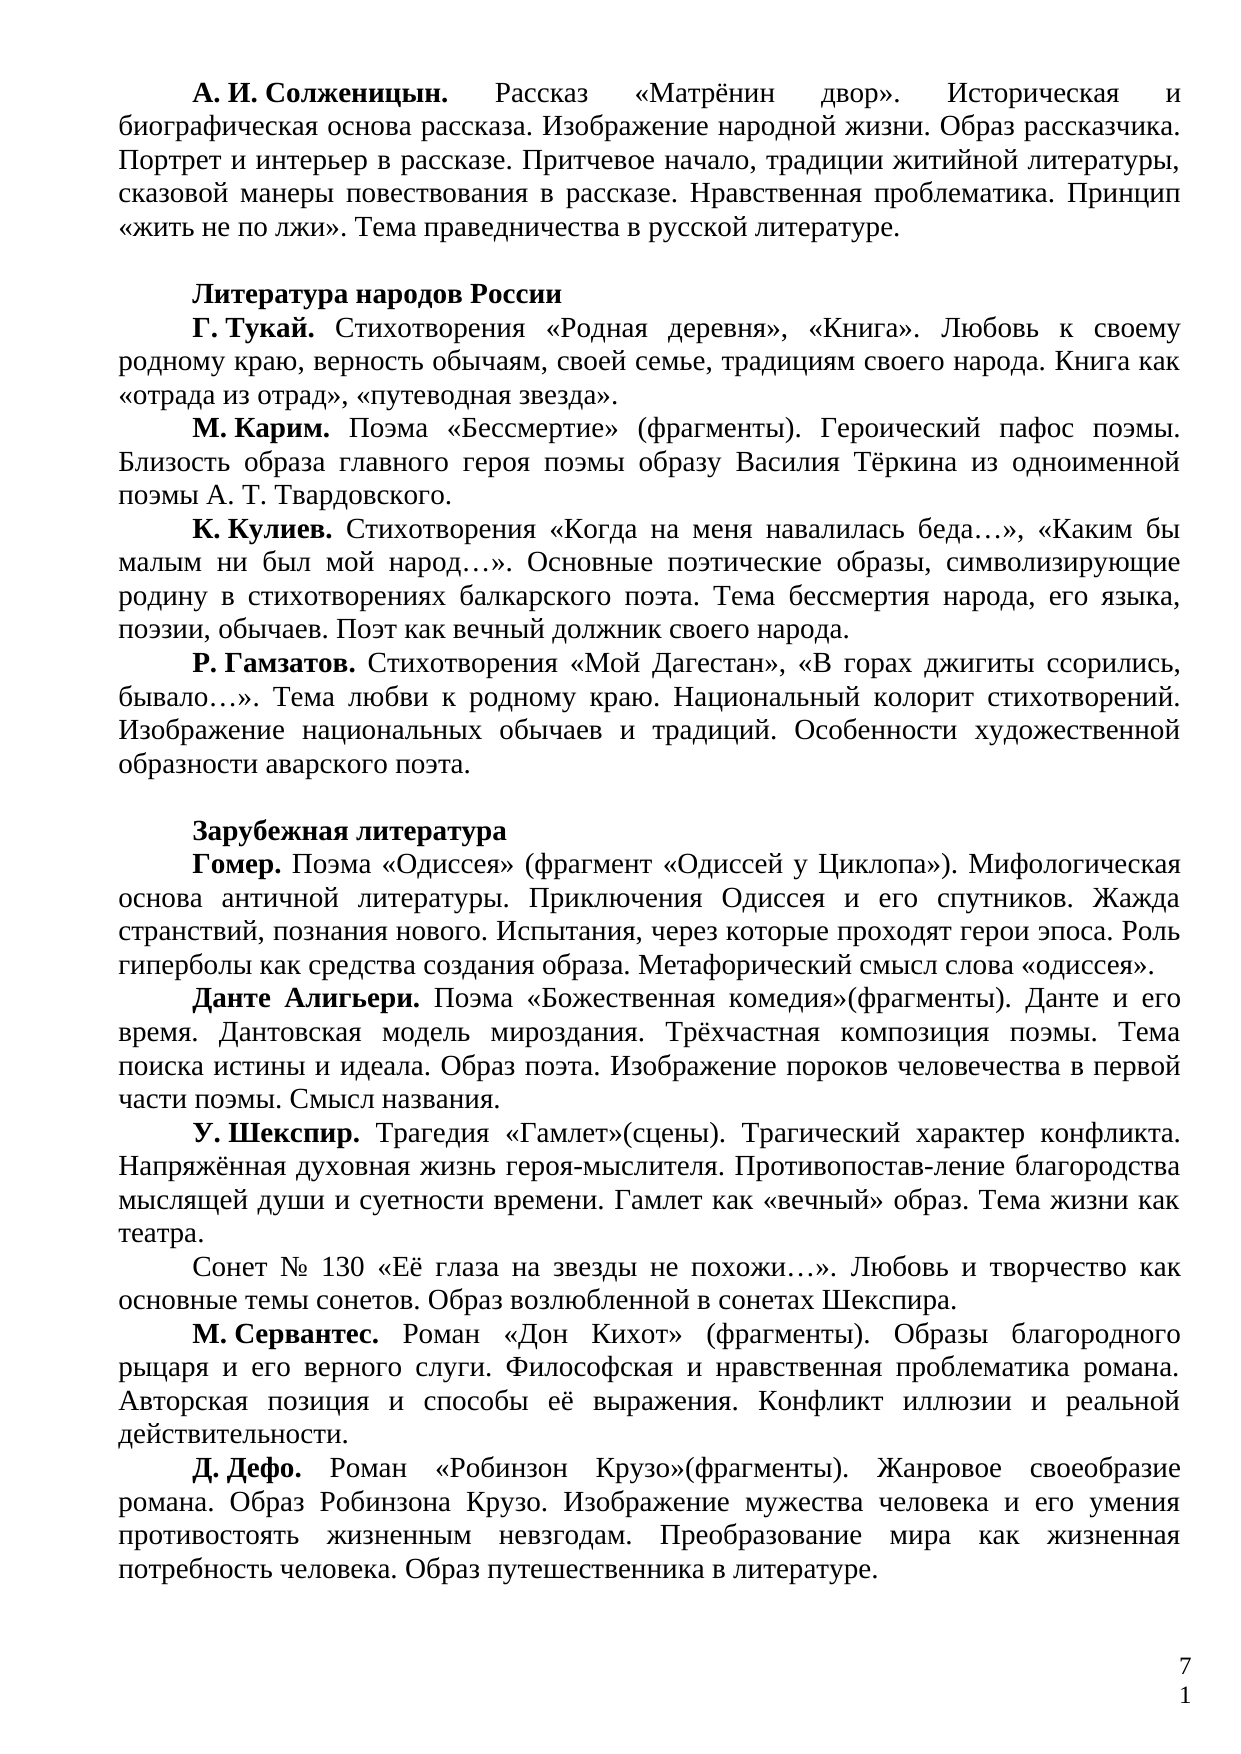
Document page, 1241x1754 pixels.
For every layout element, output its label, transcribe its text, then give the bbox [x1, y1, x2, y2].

text У. Шекспир. Трагедия «Гамлет»(сцены). Трагический характер конфликта. Напряжённая духовная жизнь героя-мыслителя. Противопостав-ление благородства мыслящей души и суетности времени. Гамлет как «вечный» образ. Тема жизни как театра. [118, 1115, 1181, 1249]
text А. И. Солженицын. Рассказ «Матрёнин двор». Историческая и биографическая основа рассказа. Изображение народной жизни. Образ рассказчика. Портрет и интерьер в рассказе. Притчевое начало, традиции житийной литературы, сказовой манеры повествования в рассказе. Нравственная проблематика. Принцип «жить не по лжи». Тема праведничества в русской литературе. [118, 75, 1181, 243]
text М. Сервантес. Роман «Дон Кихот» (фрагменты). Образы благородного рыцаря и его верного слуги. Философская и нравственная проблематика романа. Авторская позиция и способы её выражения. Конфликт иллюзии и реальной действительности. [118, 1316, 1181, 1450]
text Сонет № 130 «Её глаза на звезды не похожи…». Любовь и творчество как основные темы сонетов. Образ возлюбленной в сонетах Шекспира. [118, 1249, 1181, 1316]
text Г. Тукай. Стихотворения «Родная деревня», «Книга». Любовь к своему родному краю, верность обычаям, своей семье, традициям своего народа. Книга как «отрада из отрад», «путеводная звезда». [118, 310, 1181, 410]
text Зарубежная литература [118, 813, 1181, 846]
text Р. Гамзатов. Стихотворения «Мой Дагестан», «В горах джигиты ссорились, бывало…». Тема любви к родному краю. Национальный колорит стихотворений. Изображение национальных обычаев и традиций. Особенности художественной образности аварского поэта. [118, 645, 1181, 779]
text Д. Дефо. Роман «Робинзон Крузо»(фрагменты). Жанровое своеобразие романа. Образ Робинзона Крузо. Изображение мужества человека и его умения противостоять жизненным невзгодам. Преобразование мира как жизненная потребность человека. Образ путешественника в литературе. [118, 1450, 1181, 1584]
text К. Кулиев. Стихотворения «Когда на меня навалилась беда…», «Каким бы малым ни был мой народ…». Основные поэтические образы, символизирующие родину в стихотворениях балкарского поэта. Тема бессмертия народа, его языка, поэзии, обычаев. Поэт как вечный должник своего народа. [118, 511, 1181, 645]
text Гомер. Поэма «Одиссея» (фрагмент «Одиссей у Циклопа»). Мифологическая основа античной литературы. Приключения Одиссея и его спутников. Жажда странствий, познания нового. Испытания, через которые проходят герои эпоса. Роль гиперболы как средства создания образа. Метафорический смысл слова «одиссея». [118, 846, 1181, 981]
text Литература народов России [118, 276, 1181, 310]
text Данте Алигьери. Поэма «Божественная комедия»(фрагменты). Данте и его время. Дантовская модель мироздания. Трёхчастная композиция поэмы. Тема поиска истины и идеала. Образ поэта. Изображение пороков человечества в первой части поэмы. Смысл названия. [118, 981, 1181, 1115]
text М. Карим. Поэма «Бессмертие» (фрагменты). Героический пафос поэмы. Близость образа главного героя поэмы образу Василия Тёркина из одноименной поэмы А. Т. Твардовского. [118, 410, 1181, 511]
